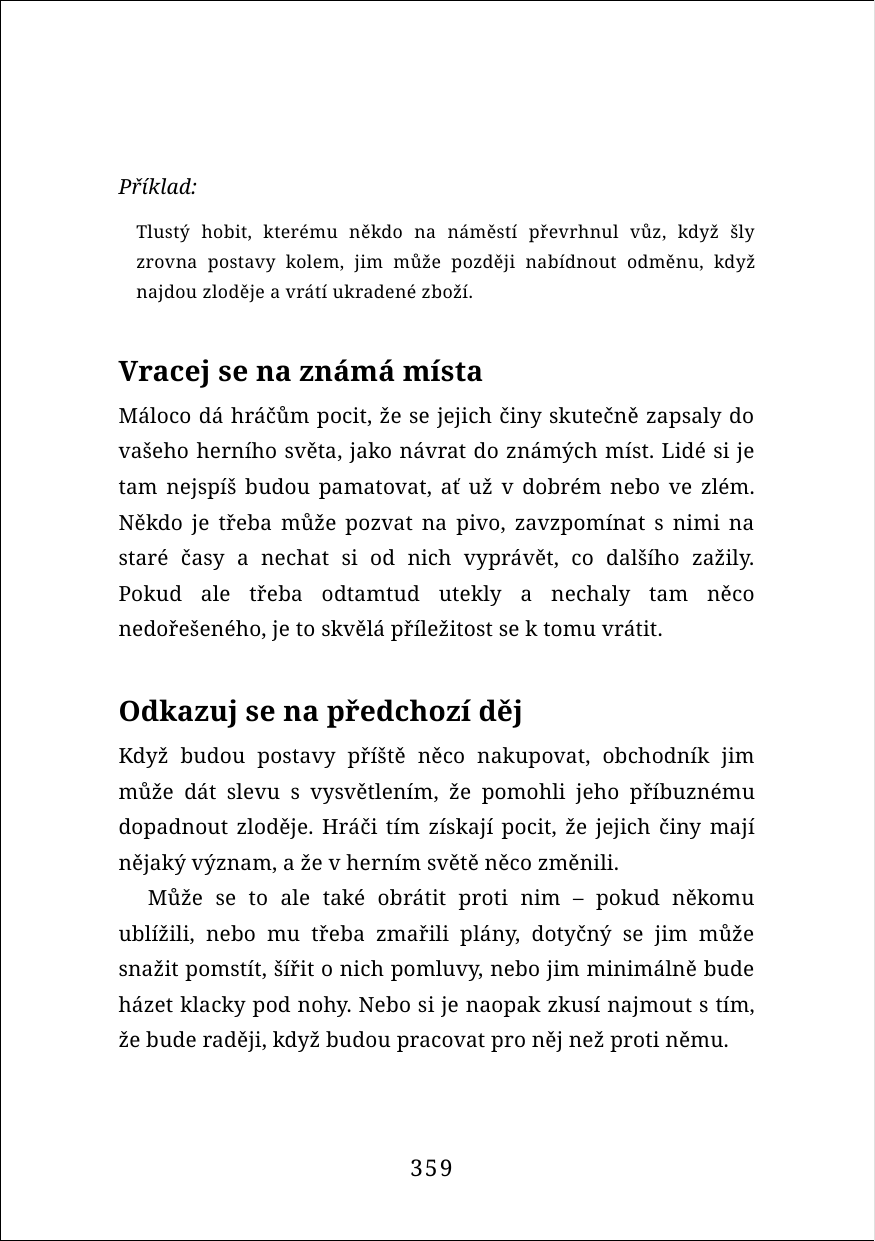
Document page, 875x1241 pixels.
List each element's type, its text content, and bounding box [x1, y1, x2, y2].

subtitle Odkazuj se na předchozí děj [118, 691, 756, 729]
text Tlustý hobit, kterému někdo na náměstí převrhnul vůz, když šly zrovna postavy kolem, jim může později nabídnout odměnu, když najdou zloděje a vrátí ukradené zboží. [136, 219, 756, 304]
text Příklad: [118, 172, 756, 200]
text Když budou postavy příště něco nakupovat, obchodník jim může dát slevu s vysvětlením, že pomohli jeho příbuznému dopadnout zloděje. Hráči tím získají pocit, že jejich činy mají nějaký význam, a že v herním světě něco změnili. Může se to ale také obrátit proti nim – pokud někomu ublížili, nebo mu třeba zmařili plány, dotyčný se jim může snažit pomstít, šířit o nich pomluvy, nebo jim minimálně bude házet klacky pod nohy. Nebo si je naopak zkusí najmout s tím, že bude raději, když budou pracovat pro něj než proti němu. [118, 741, 756, 1054]
subtitle Vracej se na známá místa [118, 351, 756, 389]
text Máloco dá hráčům pocit, že se jejich činy skutečně zapsaly do vašeho herního světa, jako návrat do známých míst. Lidé si je tam nejspíš budou pamatovat, ať už v dobrém nebo ve zlém. Někdo je třeba může pozvat na pivo, zavzpomínat s nimi na staré časy a nechat si od nich vyprávět, co dalšího zažily. Pokud ale třeba odtamtud utekly a nechaly tam něco nedořešeného, je to skvělá příležitost se k tomu vrátit. [118, 401, 756, 643]
